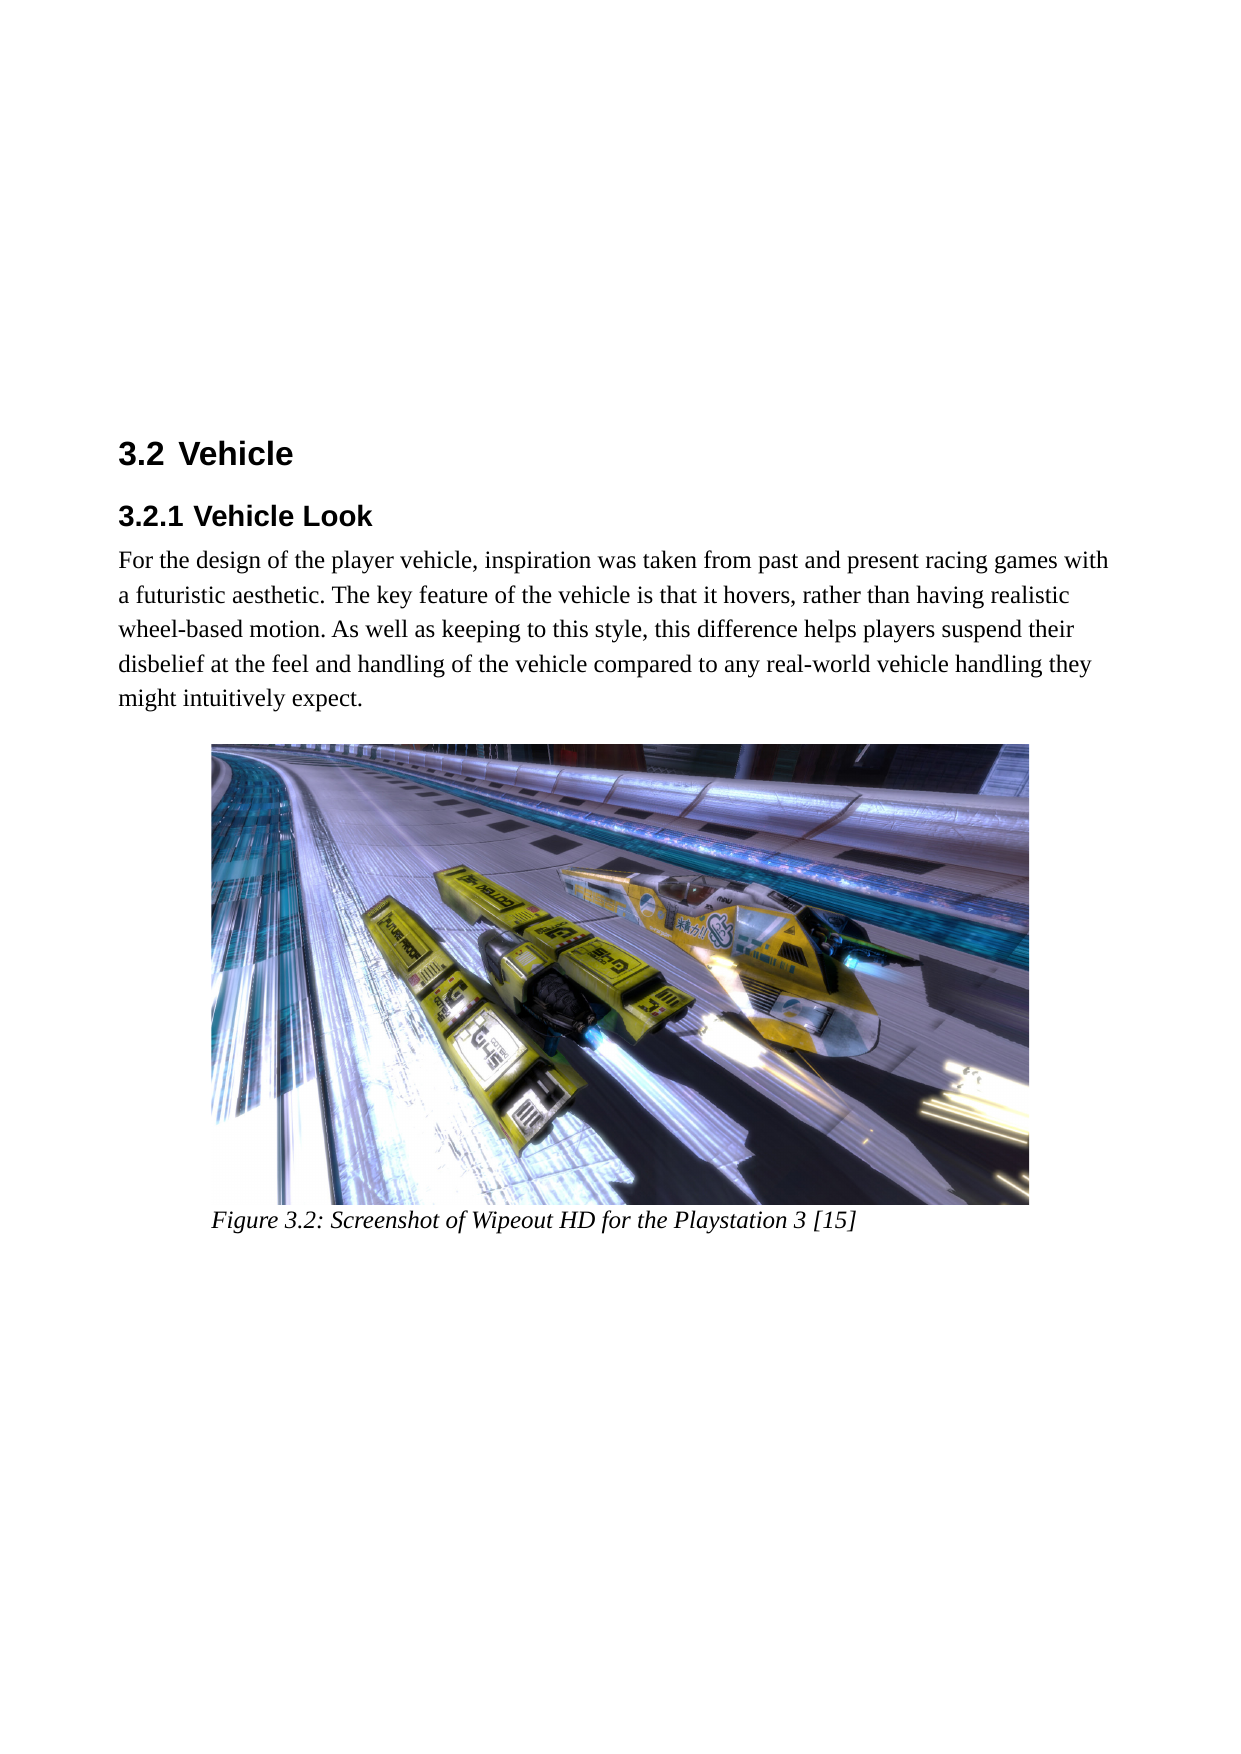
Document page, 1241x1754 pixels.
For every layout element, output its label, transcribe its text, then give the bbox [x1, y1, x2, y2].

subtitle Vehicle [118, 433, 1122, 472]
text For the design of the player vehicle, inspiration was taken from past and present racing games with a futuristic aesthetic. The key feature of the vehicle is that it hovers, rather than having realistic wheel-based motion. As well as keeping to this style, this difference helps players suspend their disbelief at the feel and handling of the vehicle compared to any real-world vehicle handling they might intuitively expect. [118, 545, 1122, 712]
picture [211, 744, 1030, 1205]
text Figure 3.2: Screenshot of Wipeout HD for the Playstation 3 [15] [211, 1205, 1029, 1234]
subtitle Vehicle Look [118, 499, 1122, 533]
